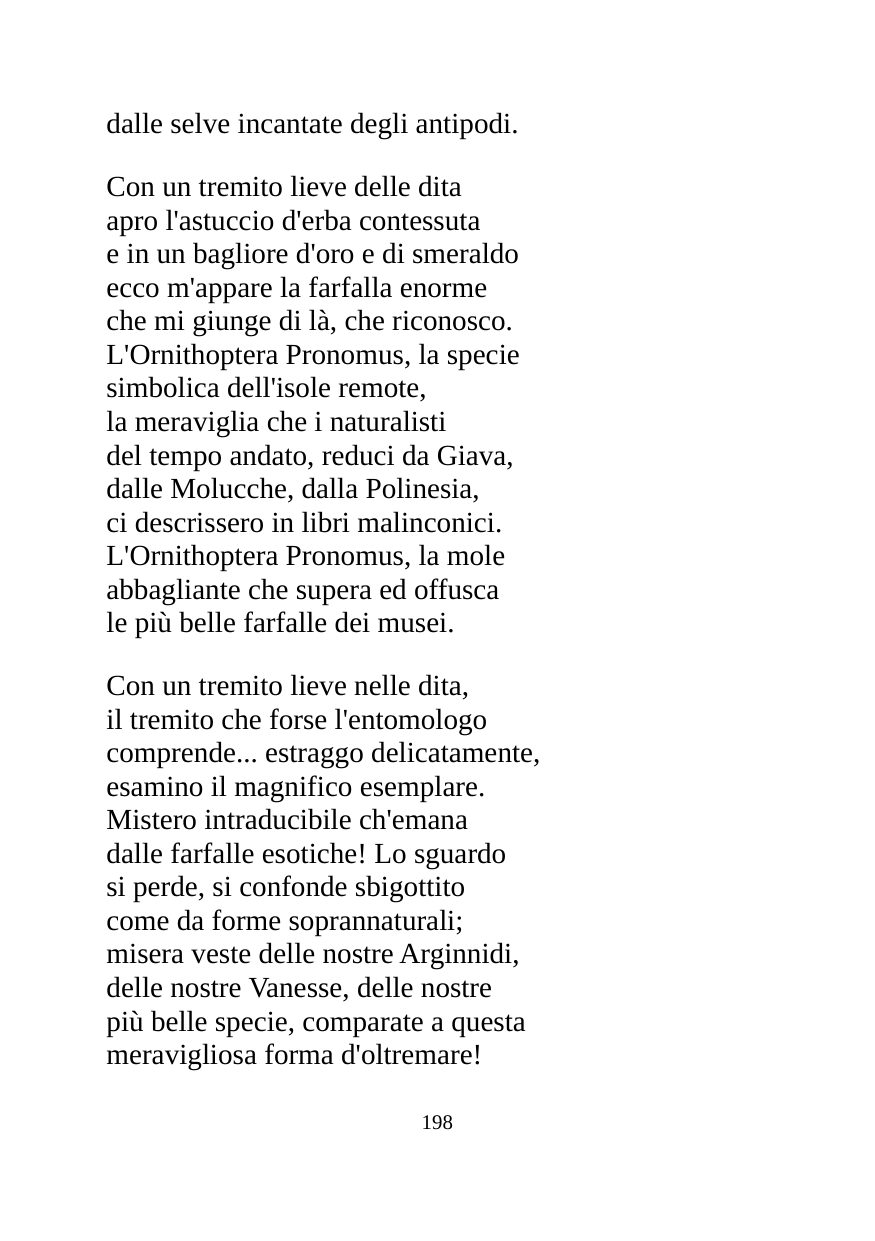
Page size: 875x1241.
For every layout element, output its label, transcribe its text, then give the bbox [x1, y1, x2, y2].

text si perde, si confonde sbigottito [106, 869, 768, 903]
text Con un tremito lieve delle dita [106, 169, 768, 203]
text Mistero intraducibile ch'emana [106, 802, 768, 836]
text ecco m'appare la farfalla enorme [106, 270, 768, 303]
text la meraviglia che i naturalisti [106, 404, 768, 438]
text le più belle farfalle dei musei. [106, 605, 768, 639]
text misera veste delle nostre Arginnidi, [106, 937, 768, 970]
text come da forme soprannaturali; [106, 903, 768, 937]
text L'Ornithoptera Pronomus, la specie [106, 337, 768, 371]
text meravigliosa forma d'oltremare! [106, 1037, 768, 1071]
text ci descrissero in libri malinconici. [106, 505, 768, 538]
text comprende... estraggo delicatamente, [106, 735, 768, 769]
text il tremito che forse l'entomologo [106, 702, 768, 735]
text simbolica dell'isole remote, [106, 371, 768, 404]
text che mi giunge di là, che riconosco. [106, 303, 768, 337]
text più belle specie, comparate a questa [106, 1004, 768, 1037]
text esamino il magnifico esemplare. [106, 769, 768, 802]
text e in un bagliore d'oro e di smeraldo [106, 236, 768, 270]
text del tempo andato, reduci da Giava, [106, 438, 768, 471]
text abbagliante che supera ed offusca [106, 572, 768, 605]
text Con un tremito lieve nelle dita, [106, 668, 768, 702]
text dalle selve incantate degli antipodi. [106, 106, 768, 140]
text dalle farfalle esotiche! Lo sguardo [106, 836, 768, 869]
text apro l'astuccio d'erba contessuta [106, 203, 768, 236]
text delle nostre Vanesse, delle nostre [106, 970, 768, 1004]
text L'Ornithoptera Pronomus, la mole [106, 538, 768, 572]
text dalle Molucche, dalla Polinesia, [106, 471, 768, 505]
